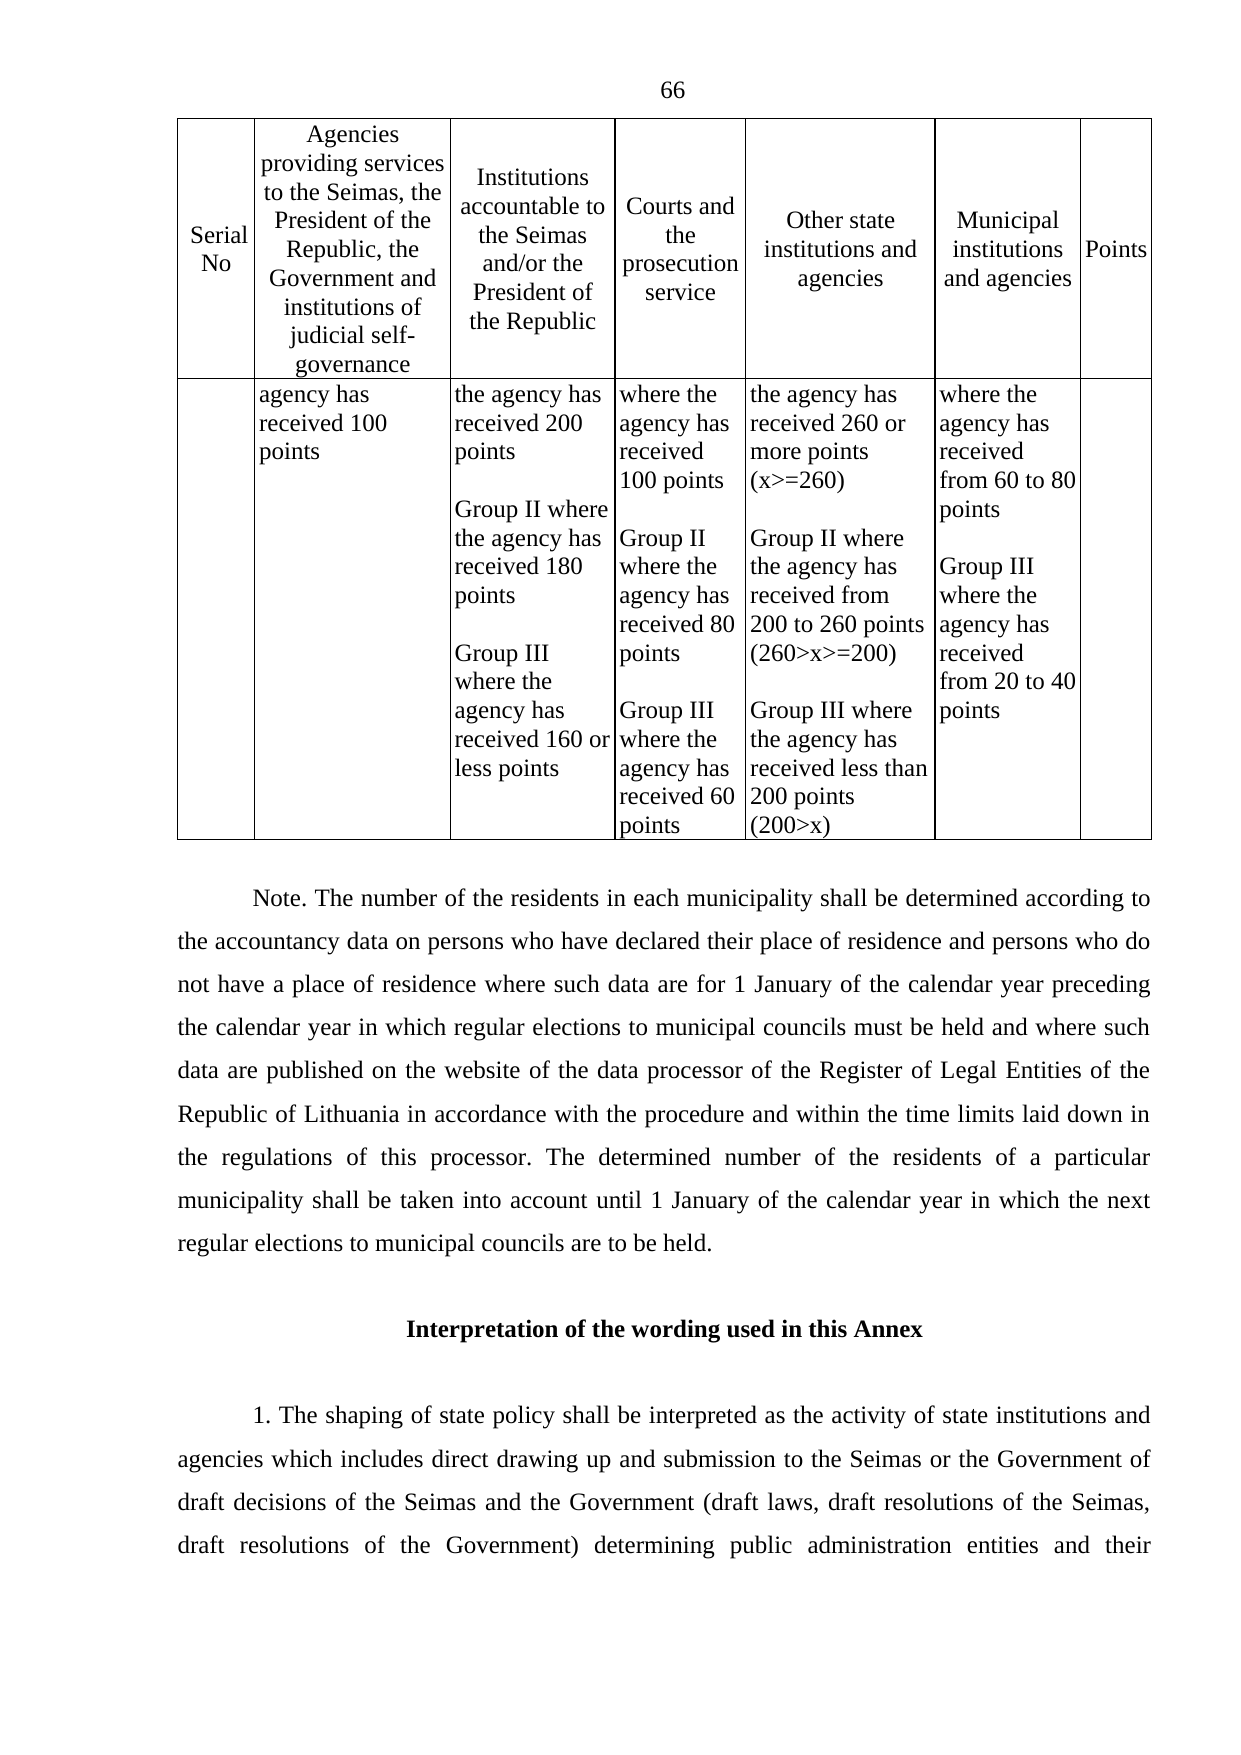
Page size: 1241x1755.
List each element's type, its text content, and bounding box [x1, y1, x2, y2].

text 1. The shaping of state policy shall be interpreted as the activity of state institutions and agencies which includes direct drawing up and submission to the Seimas or the Government of draft decisions of the Seimas and the Government (draft laws, draft resolutions of the Seimas, draft resolutions of the Government) determining public administration entities and their [177, 1401, 1152, 1559]
table_cell where the agency has received from 60 to 80 points Group III where the agency has received from 20 to 40 points [936, 379, 1080, 839]
table_cell the agency has received 200 points Group II where the agency has received 180 points Group III where the agency has received 160 or less points [451, 379, 614, 839]
table_header Other state institutions and agencies [746, 119, 934, 378]
table_cell where the agency has received 100 points Group II where the agency has received 80 points Group III where the agency has received 60 points [616, 379, 745, 839]
table_header Points [1081, 119, 1151, 378]
table_cell the agency has received 260 or more points (x>=260) Group II where the agency has received from 200 to 260 points (260>x>=200) Group III where the agency has received less than 200 points (200>x) [746, 379, 934, 839]
table_header Municipal institutions and agencies [936, 119, 1080, 378]
table_header Serial No [178, 119, 254, 378]
text Interpretation of the wording used in this Annex [177, 1314, 1152, 1343]
text Note. The number of the residents in each municipality shall be determined according to the accountancy data on persons who have declared their place of residence and persons who do not have a place of residence where such data are for 1 January of the calendar year preceding the calendar year in which regular elections to municipal councils must be held and where such data are published on the website of the data processor of the Register of Legal Entities of the Republic of Lithuania in accordance with the procedure and within the time limits laid down in the regulations of this processor. The determined number of the residents of a particular municipality shall be taken into account until 1 January of the calendar year in which the next regular elections to municipal councils are to be held. [177, 883, 1152, 1257]
table_header Agencies providing services to the Seimas, the President of the Republic, the Government and institutions of judicial self-governance [255, 119, 450, 378]
table_cell [178, 379, 254, 839]
table_header Institutions accountable to the Seimas and/or the President of the Republic [451, 119, 614, 378]
table_cell agency has received 100 points [255, 379, 450, 839]
table_header Courts and the prosecution service [616, 119, 745, 378]
table_cell [1081, 379, 1151, 839]
